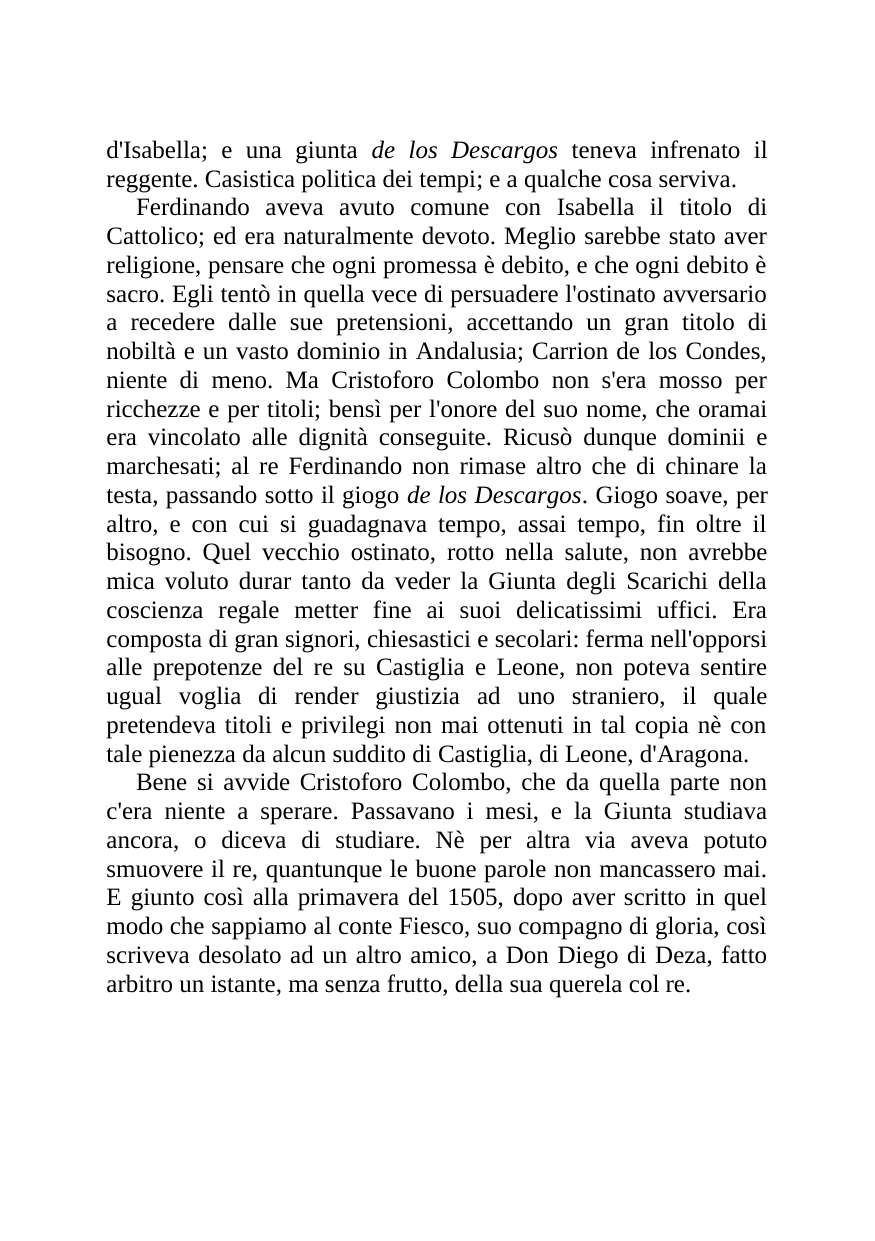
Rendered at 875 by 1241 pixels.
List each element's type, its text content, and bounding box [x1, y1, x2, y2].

text Ferdinando aveva avuto comune con Isabella il titolo di Cattolico; ed era naturalmente devoto. Meglio sarebbe stato aver religione, pensare che ogni promessa è debito, e che ogni debito è sacro. Egli tentò in quella vece di persuadere l'ostinato avversario a recedere dalle sue pretensioni, accettando un gran titolo di nobiltà e un vasto dominio in Andalusia; Carrion de los Condes, niente di meno. Ma Cristoforo Colombo non s'era mosso per ricchezze e per titoli; bensì per l'onore del suo nome, che oramai era vincolato alle dignità conseguite. Ricusò dunque dominii e marchesati; al re Ferdinando non rimase altro che di chinare la testa, passando sotto il giogo de los Descargos. Giogo soave, per altro, e con cui si guadagnava tempo, assai tempo, fin oltre il bisogno. Quel vecchio ostinato, rotto nella salute, non avrebbe mica voluto durar tanto da veder la Giunta degli Scarichi della coscienza regale metter fine ai suoi delicatissimi uffici. Era composta di gran signori, chiesastici e secolari: ferma nell'opporsi alle prepotenze del re su Castiglia e Leone, non poteva sentire ugual voglia di render giustizia ad uno straniero, il quale pretendeva titoli e privilegi non mai ottenuti in tal copia nè con tale pienezza da alcun suddito di Castiglia, di Leone, d'Aragona. [106, 192, 768, 767]
text d'Isabella; e una giunta de los Descargos teneva infrenato il reggente. Casistica politica dei tempi; e a qualche cosa serviva. [106, 135, 768, 192]
text Bene si avvide Cristoforo Colombo, che da quella parte non c'era niente a sperare. Passavano i mesi, e la Giunta studiava ancora, o diceva di studiare. Nè per altra via aveva potuto smuovere il re, quantunque le buone parole non mancassero mai. E giunto così alla primavera del 1505, dopo aver scritto in quel modo che sappiamo al conte Fiesco, suo compagno di gloria, così scriveva desolato ad un altro amico, a Don Diego di Deza, fatto arbitro un istante, ma senza frutto, della sua querela col re. [106, 767, 768, 997]
